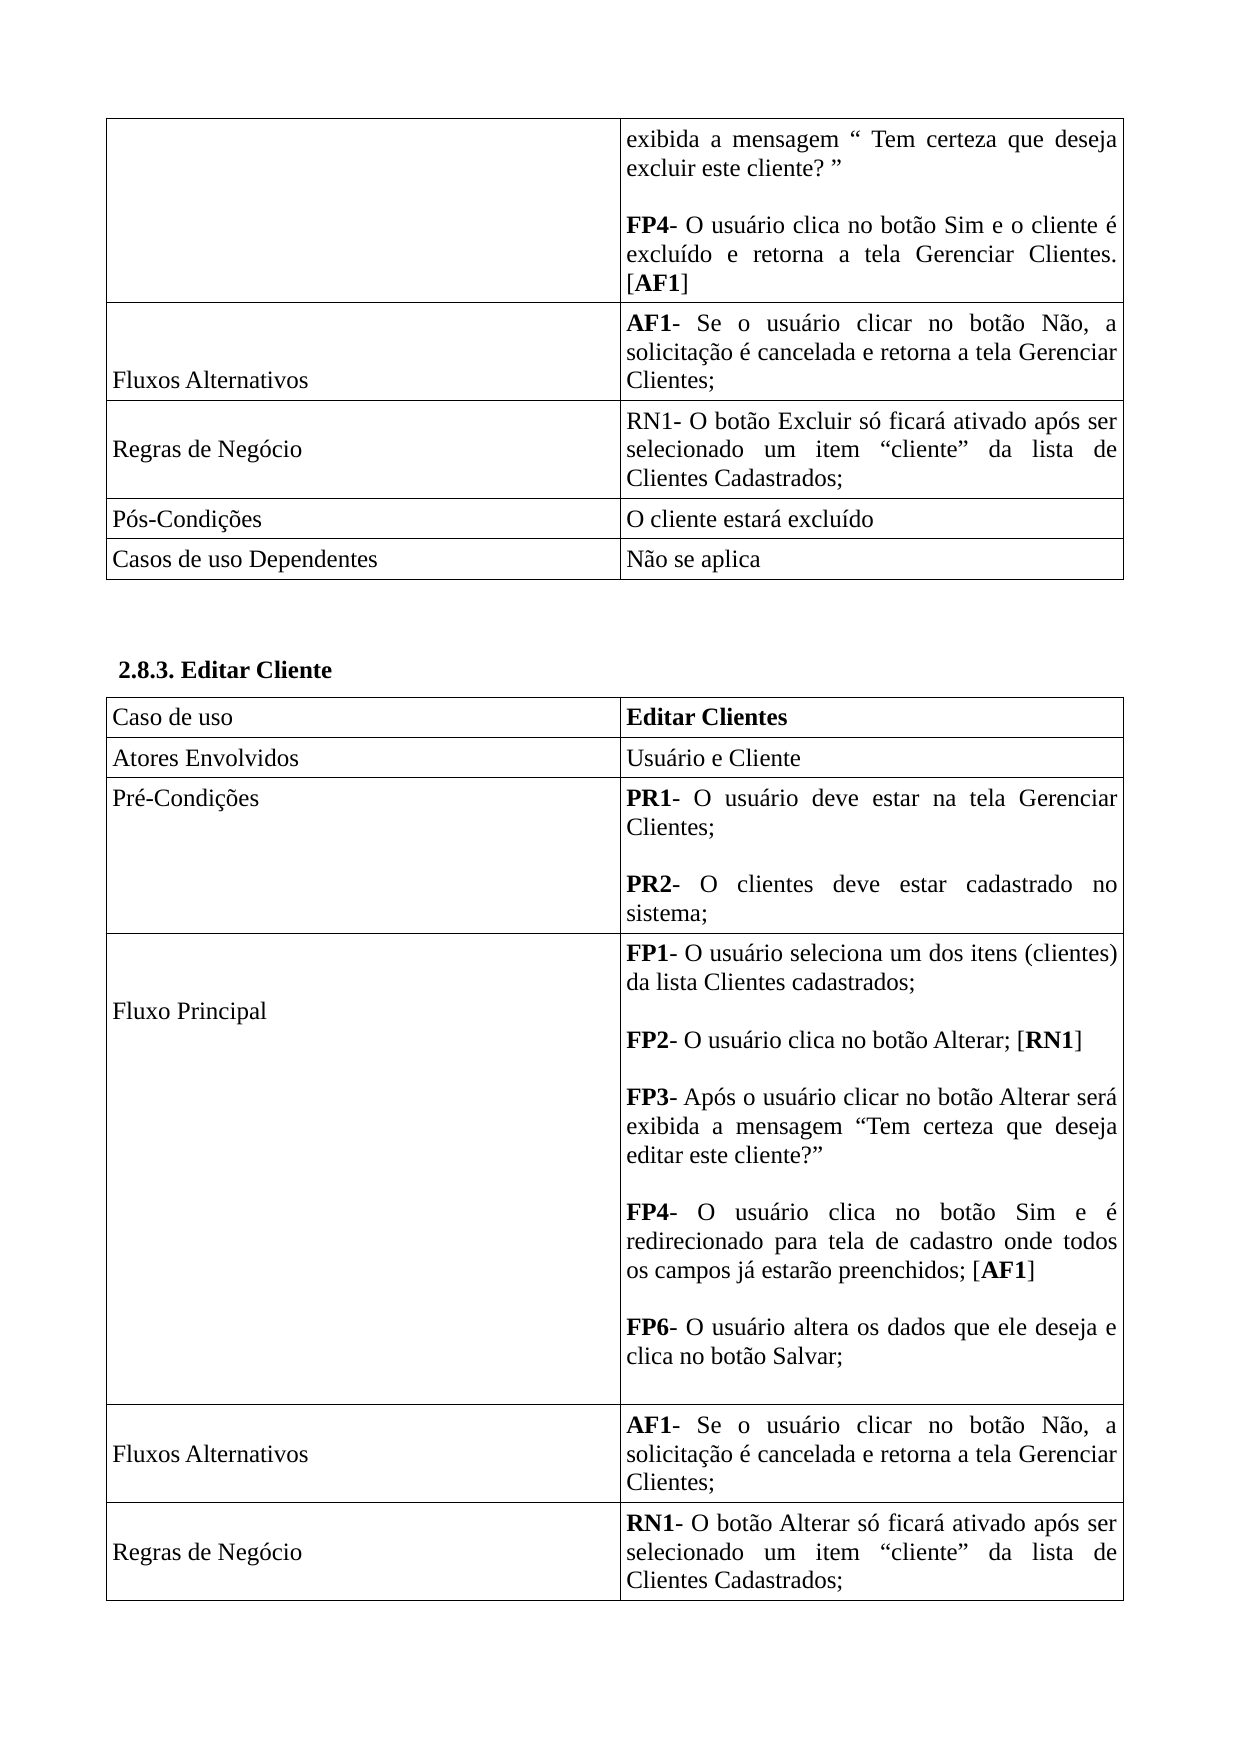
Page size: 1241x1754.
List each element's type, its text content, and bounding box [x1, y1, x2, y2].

table_cell Regras de Negócio [107, 1503, 620, 1600]
table_header Editar Clientes [621, 698, 1123, 737]
table_header Caso de uso [107, 698, 620, 737]
table_cell [107, 119, 620, 302]
table_cell AF1- Se o usuário clicar no botão Não, a solicitação é cancelada e retorna a tela Gerenciar Clientes; [621, 1405, 1123, 1502]
table_cell AF1- Se o usuário clicar no botão Não, a solicitação é cancelada e retorna a tela Gerenciar Clientes; [621, 303, 1123, 400]
table_cell RN1- O botão Alterar só ficará ativado após ser selecionado um item “cliente” da lista de Clientes Cadastrados; [621, 1503, 1123, 1600]
table_cell Atores Envolvidos [107, 738, 620, 777]
table_cell Pós-Condições [107, 499, 620, 538]
table_cell Casos de uso Dependentes [107, 539, 620, 578]
table_cell Fluxo Principal [107, 934, 620, 1404]
table_cell FP1- O usuário seleciona um dos itens (clientes) da lista Clientes cadastrados; FP2- O usuário clica no botão Alterar; [RN1] FP3- Após o usuário clicar no botão Alterar será exibida a mensagem “Tem certeza que deseja editar este cliente?” FP4- O usuário clica no botão Sim e é redirecionado para tela de cadastro onde todos os campos já estarão preenchidos; [AF1] FP6- O usuário altera os dados que ele deseja e clica no botão Salvar; [621, 934, 1123, 1404]
table_cell O cliente estará excluído [621, 499, 1123, 538]
table_cell Regras de Negócio [107, 401, 620, 498]
table_cell Pré-Condições [107, 778, 620, 933]
table_cell Usuário e Cliente [621, 738, 1123, 777]
table_cell RN1- O botão Excluir só ficará ativado após ser selecionado um item “cliente” da lista de Clientes Cadastrados; [621, 401, 1123, 498]
table_cell Fluxos Alternativos [107, 1405, 620, 1502]
table_cell exibida a mensagem “ Tem certeza que deseja excluir este cliente? ” FP4- O usuário clica no botão Sim e o cliente é excluído e retorna a tela Gerenciar Clientes.[AF1] [621, 119, 1123, 302]
table_cell PR1- O usuário deve estar na tela Gerenciar Clientes; PR2- O clientes deve estar cadastrado no sistema; [621, 778, 1123, 933]
subtitle 2.8.3. Editar Cliente [118, 655, 1122, 684]
table_cell Fluxos Alternativos [107, 303, 620, 400]
table_cell Não se aplica [621, 539, 1123, 578]
